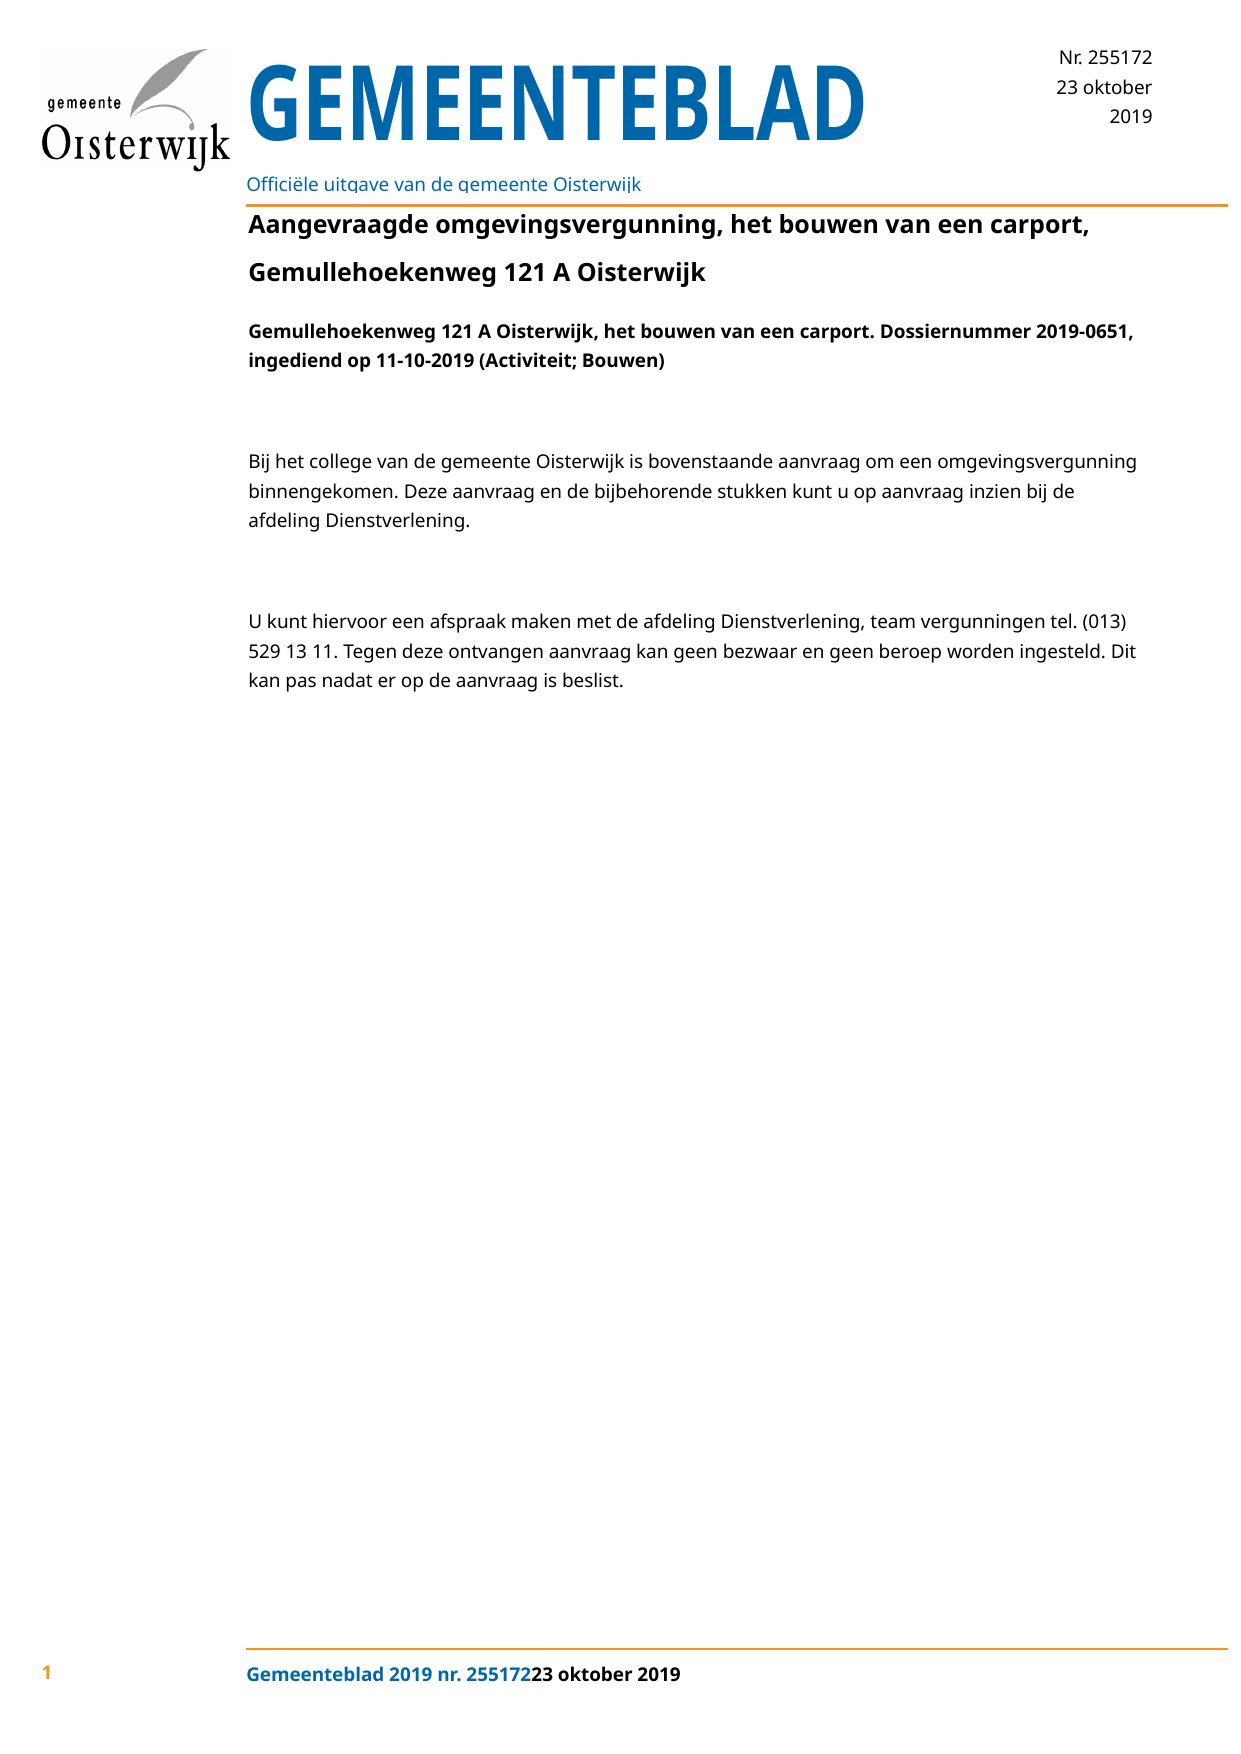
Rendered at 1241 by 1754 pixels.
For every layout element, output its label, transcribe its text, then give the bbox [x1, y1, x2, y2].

picture [41, 47, 231, 172]
text Aangevraagde omgevingsvergunning, het bouwen van een carport, Gemullehoekenweg 121 A Oisterwijk [248, 207, 1152, 288]
text Bij het college van de gemeente Oisterwijk is bovenstaande aanvraag om een omgevingsvergunning binnengekomen. Deze aanvraag en de bijbehorende stukken kunt u op aanvraag inzien bij de afdeling Dienstverlening. [248, 448, 1152, 533]
text U kunt hiervoor een afspraak maken met de afdeling Dienstverlening, team vergunningen tel. (013) 529 13 11. Tegen deze ontvangen aanvraag kan geen bezwaar en geen beroep worden ingesteld. Dit kan pas nadat er op de aanvraag is beslist. [248, 608, 1152, 693]
text Gemullehoekenweg 121 A Oisterwijk, het bouwen van een carport. Dossiernummer 2019-0651, ingediend op 11-10-2019 (Activiteit; Bouwen) [248, 318, 1152, 373]
